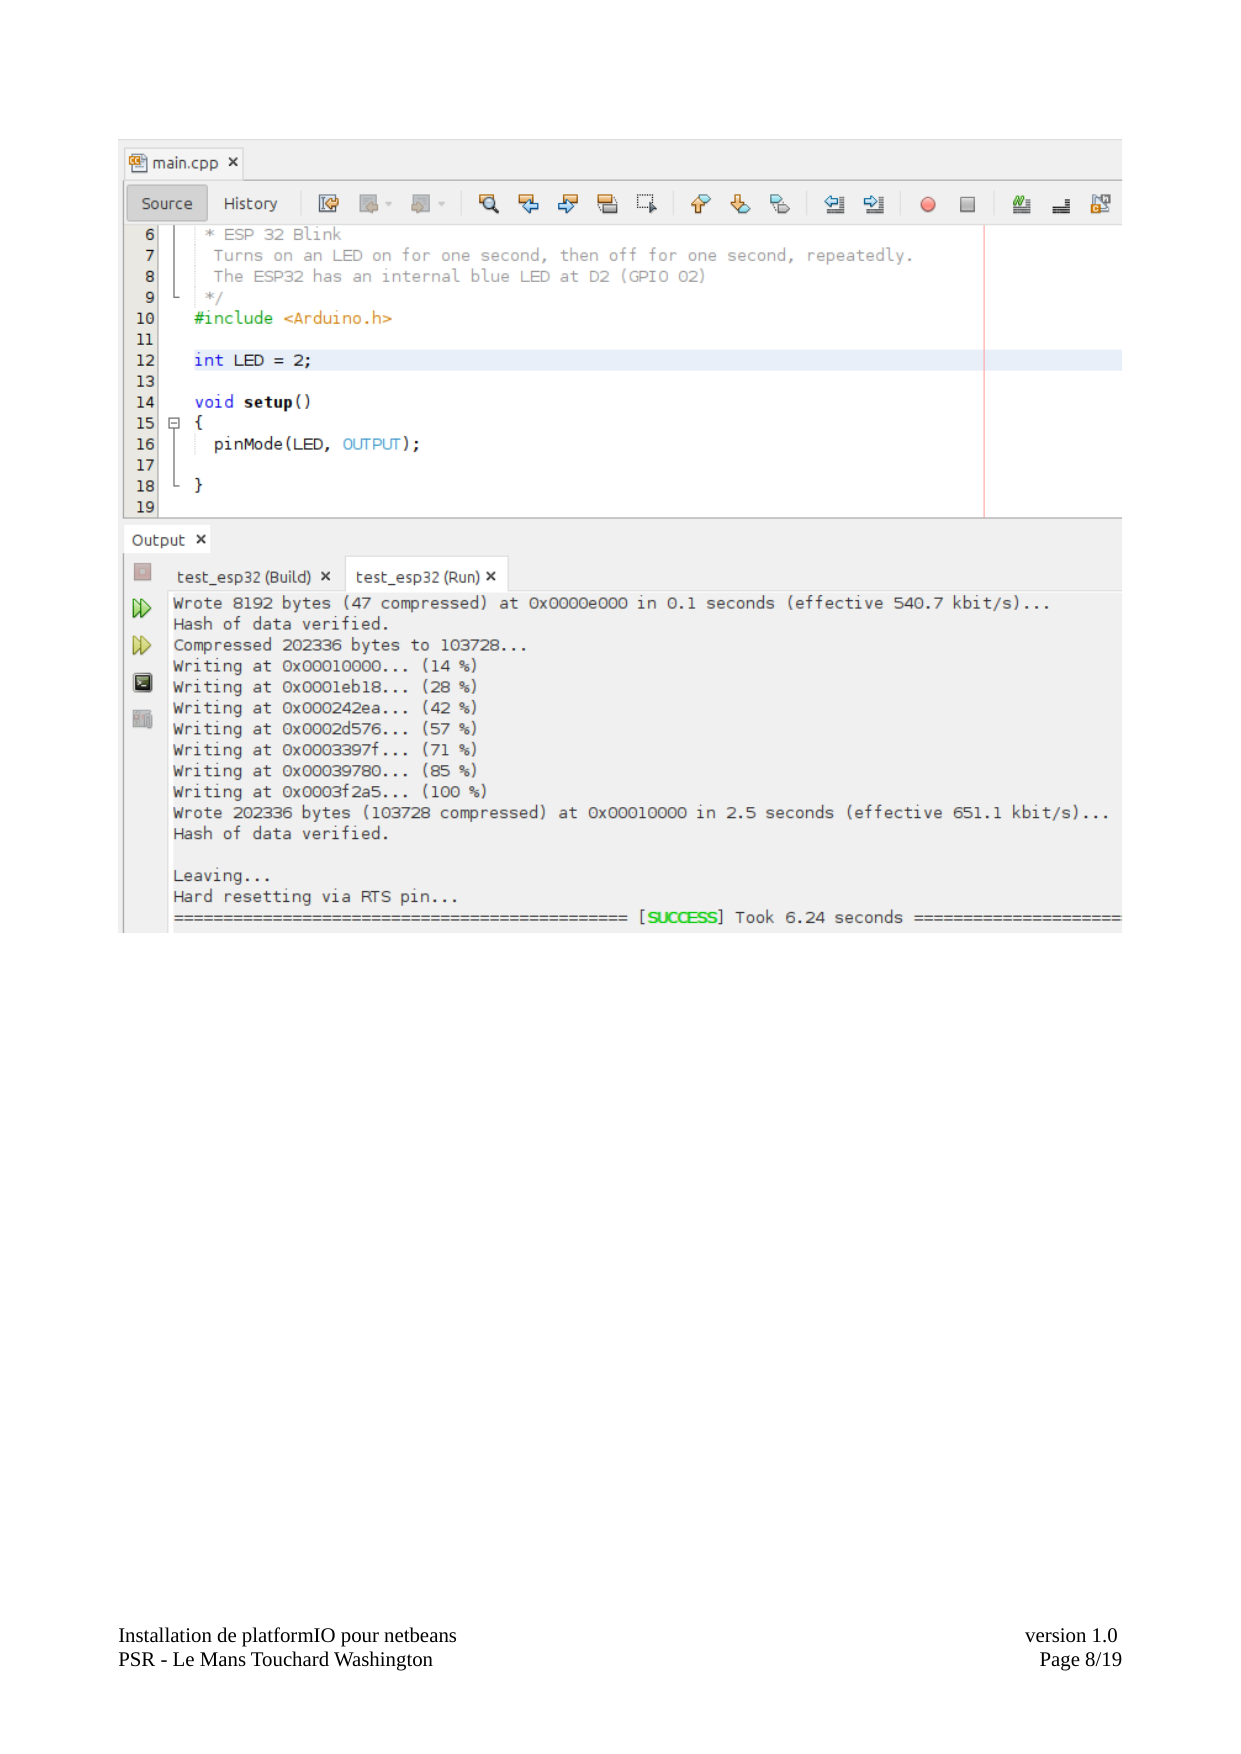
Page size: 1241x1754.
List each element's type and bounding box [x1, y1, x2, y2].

picture [118, 139, 1123, 933]
